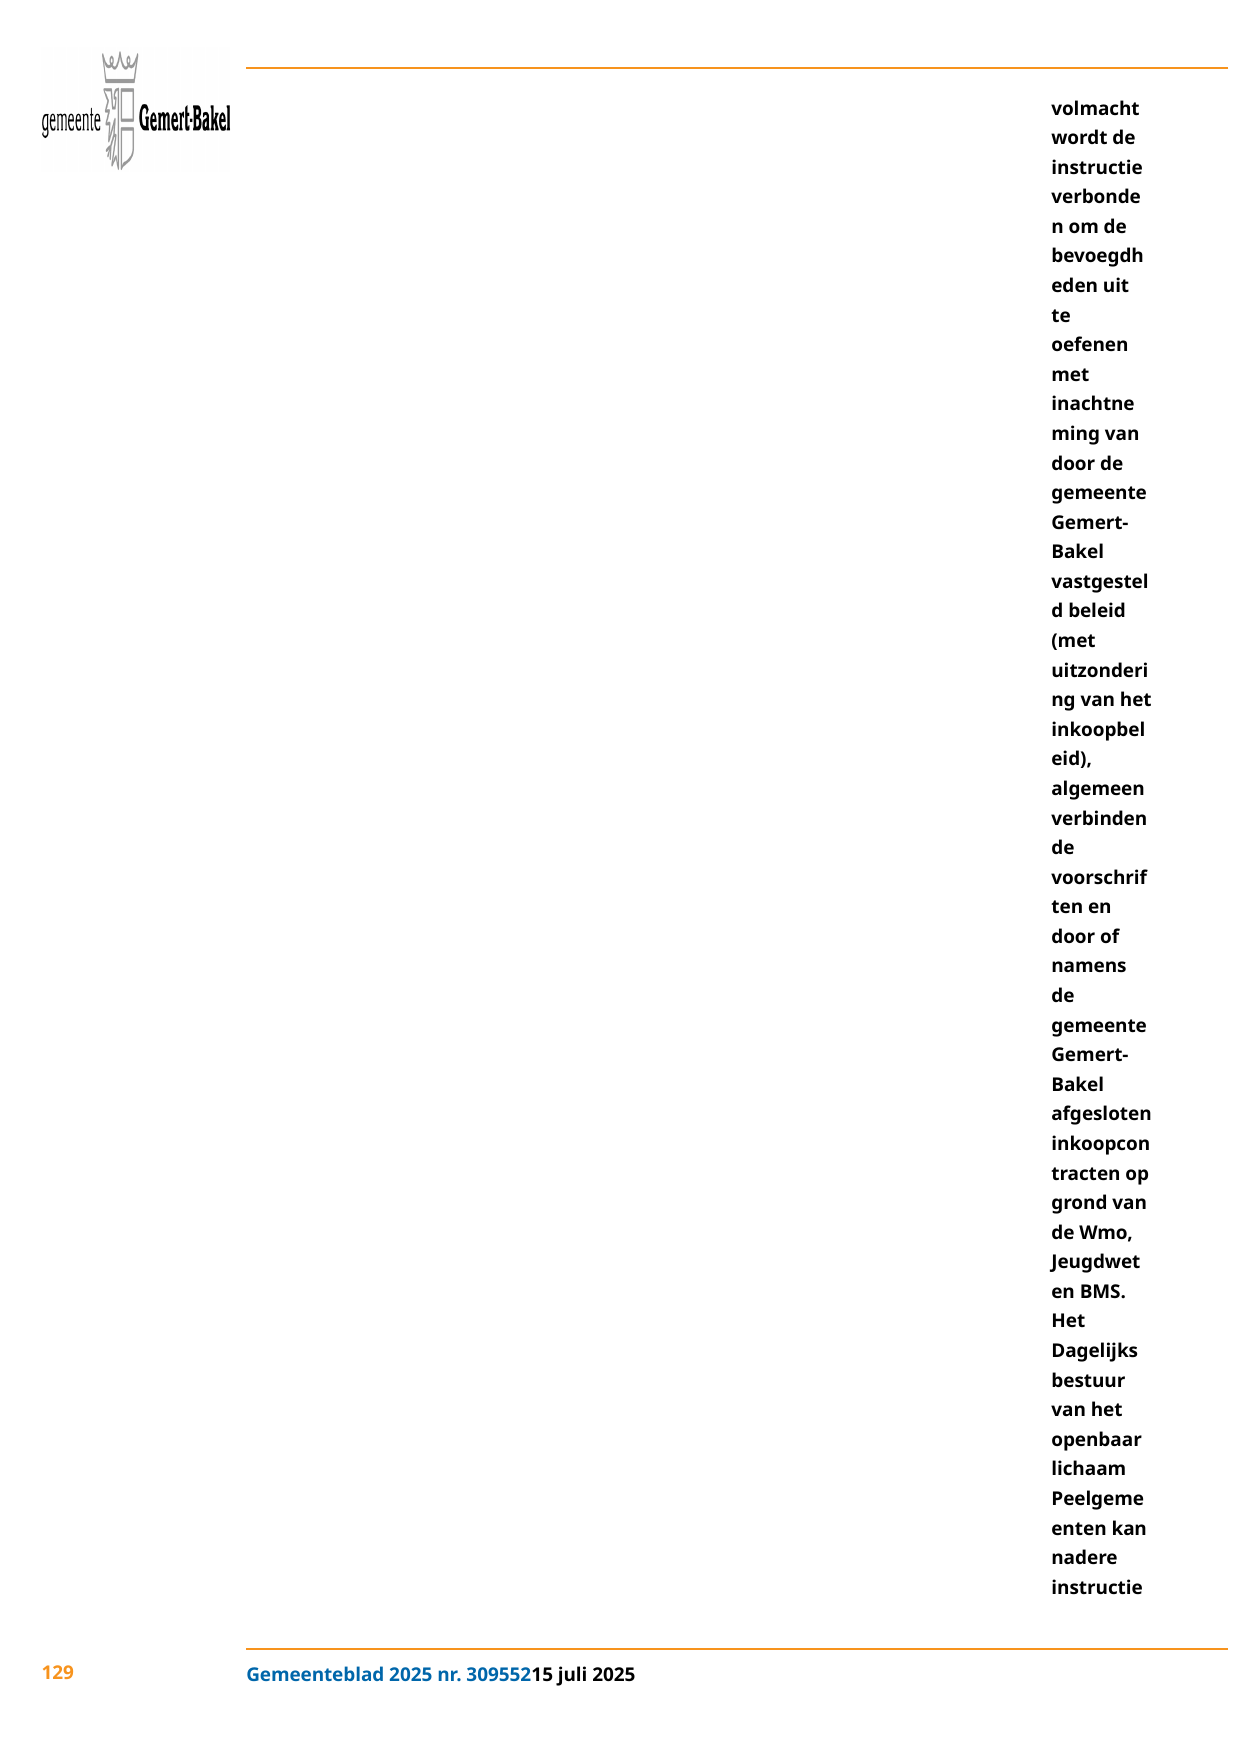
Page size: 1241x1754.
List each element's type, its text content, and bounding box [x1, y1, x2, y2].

table_cell [348, 95, 449, 1600]
table_cell [850, 95, 951, 1600]
table_cell [248, 95, 348, 1600]
table_cell [449, 95, 549, 1600]
table_cell [951, 95, 1051, 1600]
table_cell volmacht wordt de instructie verbonden om de bevoegdheden uit te oefenen met inachtneming van door de gemeente Gemert-Bakel vastgesteld beleid (met uitzondering van het inkoopbeleid), algemeen verbindende voorschriften en door of namens de gemeente Gemert-Bakel afgesloten inkoopcontracten op grond van de Wmo, Jeugdwet en BMS. Het Dagelijks bestuur van het openbaar lichaam Peelgemeenten kan nadere instructie [1051, 95, 1152, 1600]
table_cell [750, 95, 850, 1600]
table_cell [650, 95, 750, 1600]
picture [41, 47, 231, 172]
table_cell [549, 95, 649, 1600]
